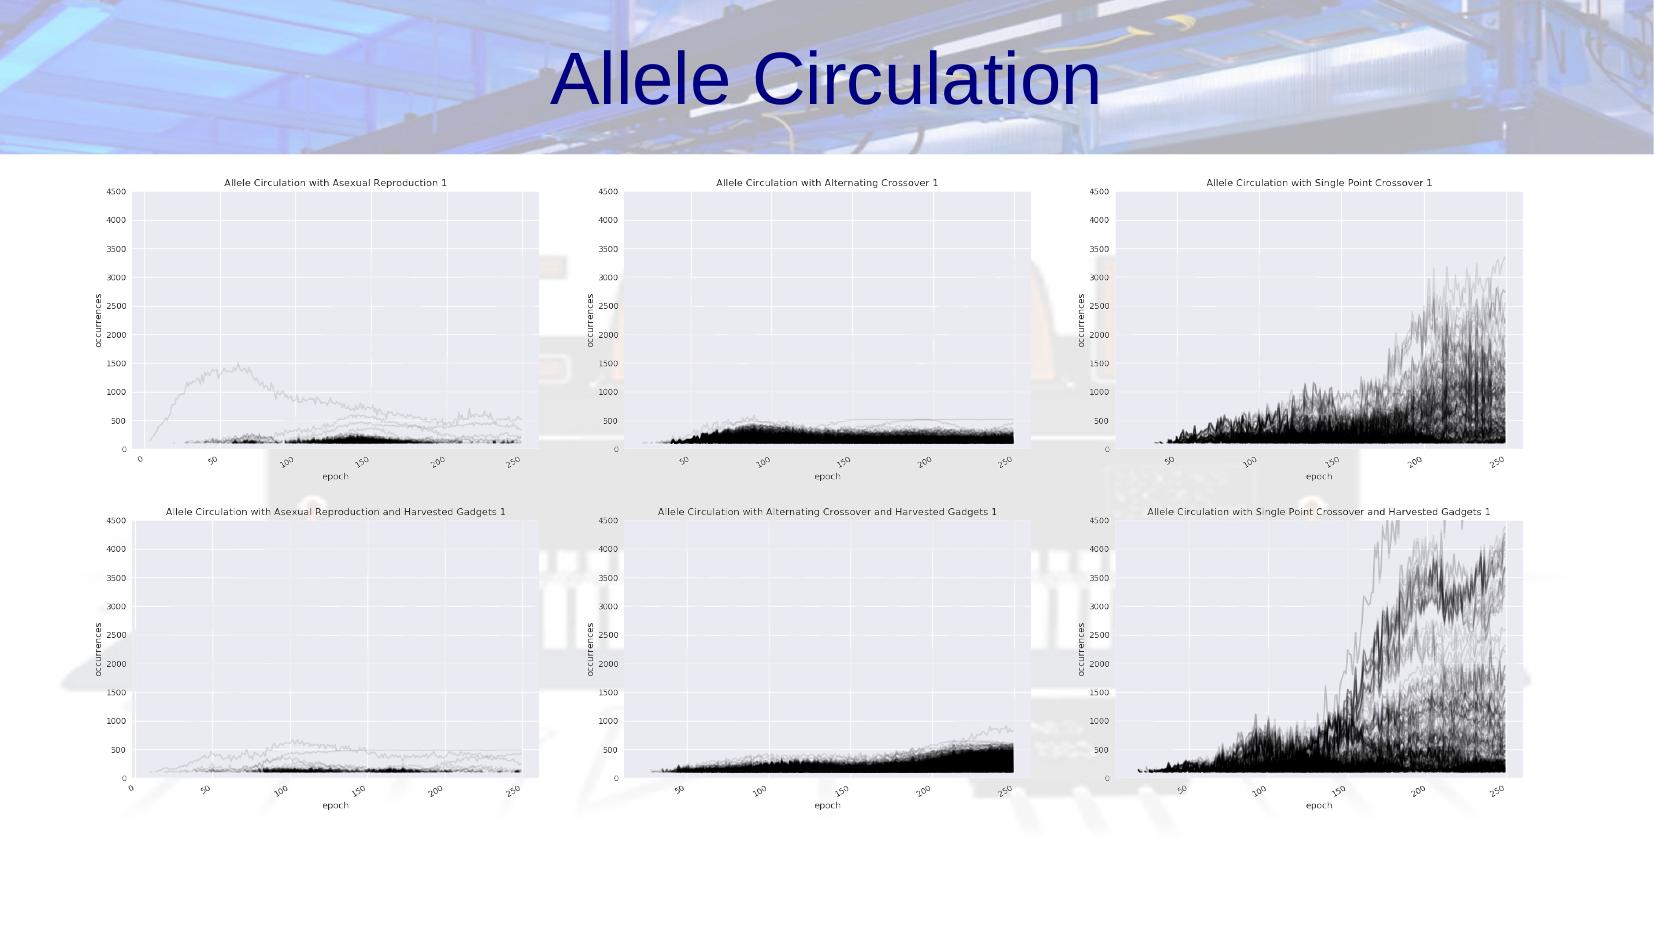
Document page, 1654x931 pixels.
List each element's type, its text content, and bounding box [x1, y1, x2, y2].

title Allele Circulation [82, 37, 1571, 121]
picture [0, 0, 1654, 931]
